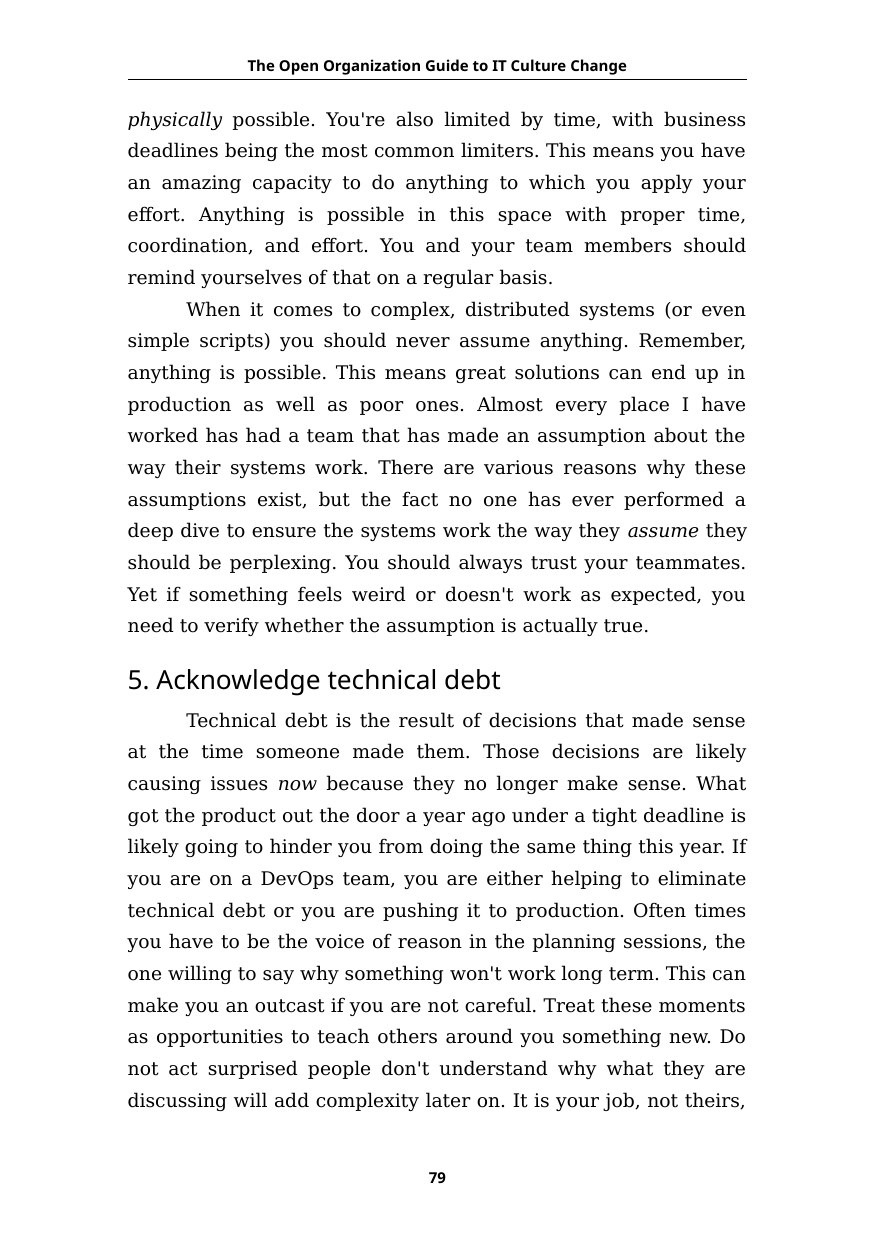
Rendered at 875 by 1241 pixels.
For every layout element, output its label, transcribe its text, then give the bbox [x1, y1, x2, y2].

text Technical debt is the result of decisions that made sense at the time someone made them. Those decisions are likely causing issues now because they no longer make sense. What got the product out the door a year ago under a tight deadline is likely going to hinder you from doing the same thing this year. If you are on a DevOps team, you are either helping to eliminate technical debt or you are pushing it to production. Often times you have to be the voice of reason in the planning sessions, the one willing to say why something won't work long term. This can make you an outcast if you are not careful. Treat these moments as opportunities to teach others around you something new. Do not act surprised people don't understand why what they are discussing will add complexity later on. It is your job, not theirs, [127, 710, 747, 1112]
subtitle 5. Acknowledge technical debt [127, 662, 747, 697]
text When it comes to complex, distributed systems (or even simple scripts) you should never assume anything. Remember, anything is possible. This means great solutions can end up in production as well as poor ones. Almost every place I have worked has had a team that has made an assumption about the way their systems work. There are various reasons why these assumptions exist, but the fact no one has ever performed a deep dive to ensure the systems work the way they assume they should be perplexing. You should always trust your teammates. Yet if something feels weird or doesn't work as expected, you need to verify whether the assumption is actually true. [127, 299, 747, 637]
text physically possible. You're also limited by time, with business deadlines being the most common limiters. This means you have an amazing capacity to do anything to which you apply your effort. Anything is possible in this space with proper time, coordination, and effort. You and your team members should remind yourselves of that on a regular basis. [127, 109, 747, 289]
